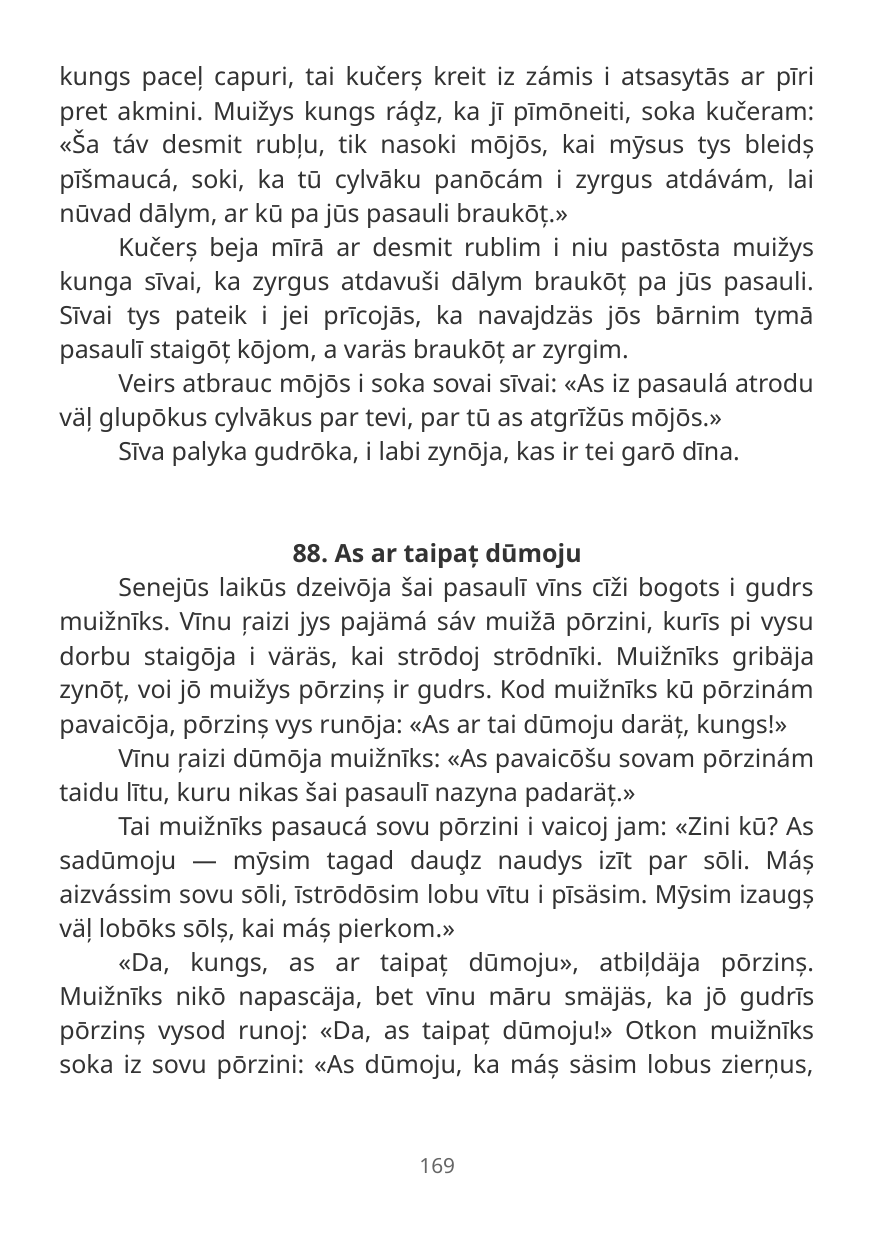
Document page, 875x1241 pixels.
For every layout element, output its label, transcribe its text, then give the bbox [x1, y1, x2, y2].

text Tai muižnīks pasaucá sovu pōrzini i vaicoj jam: «Zini kū? As sadūmoju — mȳsim tagad dauḑz naudys izīt par sōli. Máș aizvássim sovu sōli, īstrōdōsim lobu vītu i pīsäsim. Mȳsim izaugș väļ lobōks sōlș, kai máș pierkom.» [59, 808, 815, 945]
text «Da, kungs, as ar taipaț dūmoju», atbiļdäja pōrzinș. Muižnīks nikō napascäja, bet vīnu māru smäjäs, ka jō gudrīs pōrzinș vysod runoj: «Da, as taipaț dūmoju!» Otkon muižnīks soka iz sovu pōrzini: «As dūmoju, ka máș säsim lobus zierņus, [59, 945, 815, 1081]
text Vīnu ŗaizi dūmōja muižnīks: «As pavaicōšu sovam pōrzinám taidu lītu, kuru nikas šai pasaulī nazyna padaräț.» [59, 740, 815, 808]
text kungs paceļ capuri, tai kučerș kreit iz zámis i atsasytās ar pīri pret akmini. Muižys kungs ráḑz, ka jī pīmōneiti, soka kučeram: «Ša táv desmit rubļu, tik nasoki mōjōs, kai mȳsus tys bleidș pīšmaucá, soki, ka tū cylvāku panōcám i zyrgus atdávám, lai nūvad dālym, ar kū pa jūs pasauli braukōț.» [59, 59, 815, 229]
text Senejūs laikūs dzeivōja šai pasaulī vīns cīži bogots i gudrs muižnīks. Vīnu ŗaizi jys pajämá sáv muižā pōrzini, kurīs pi vysu dorbu staigōja i väräs, kai strōdoj strōdnīki. Muižnīks gribäja zynōț, voi jō muižys pōrzinș ir gudrs. Kod muižnīks kū pōrzinám pavaicōja, pōrzinș vys runōja: «As ar tai dūmoju daräț, kungs!» [59, 570, 815, 740]
text 88. As ar taipaț dūmoju [59, 536, 815, 570]
text Veirs atbrauc mōjōs i soka sovai sīvai: «As iz pasaulá atrodu väļ glupōkus cylvākus par tevi, par tū as atgrīžūs mōjōs.» [59, 366, 815, 434]
text Kučerș beja mīrā ar desmit rublim i niu pastōsta muižys kunga sīvai, ka zyrgus atdavuši dālym braukōț pa jūs pasauli. Sīvai tys pateik i jei prīcojās, ka navajdzäs jōs bārnim tymā pasaulī staigōț kōjom, a varäs braukōț ar zyrgim. [59, 229, 815, 366]
text Sīva palyka gudrōka, i labi zynōja, kas ir tei garō dīna. [59, 434, 815, 468]
